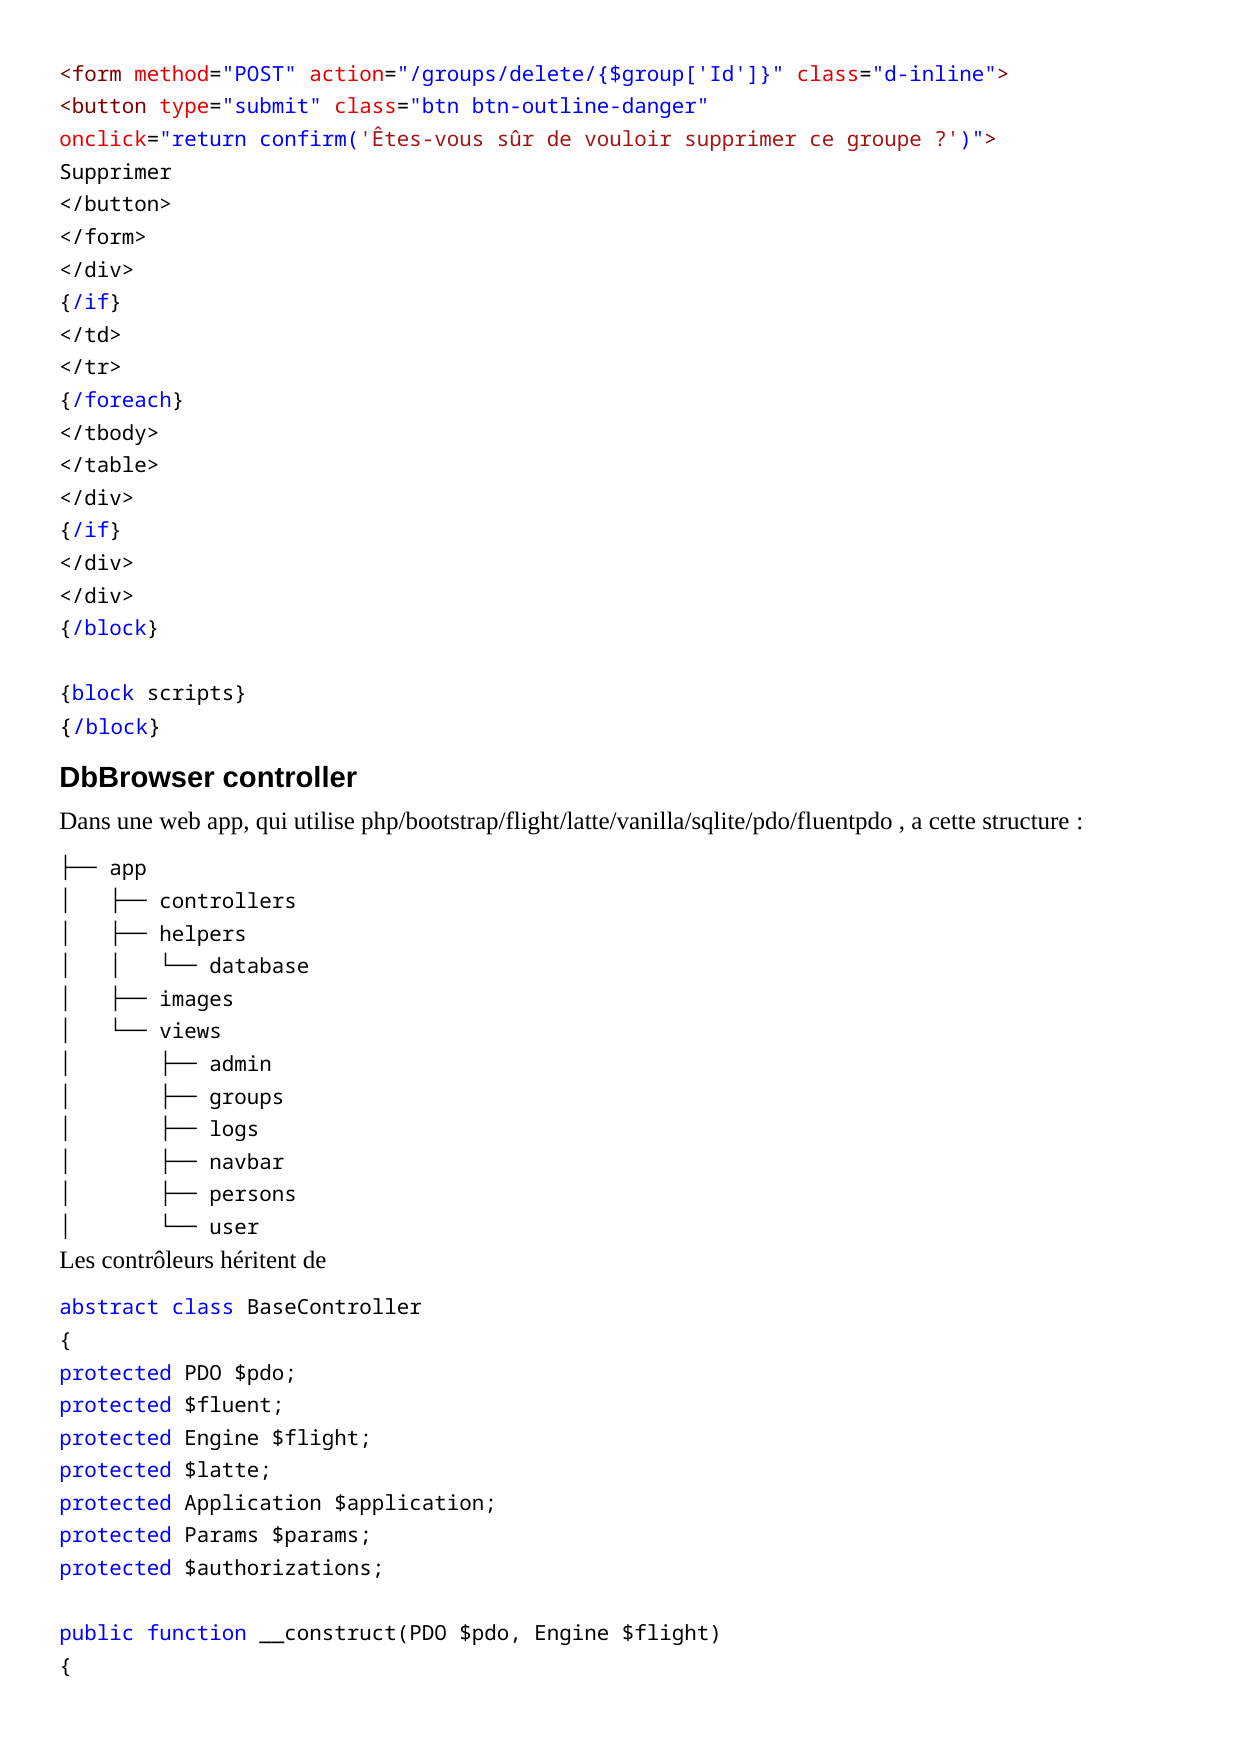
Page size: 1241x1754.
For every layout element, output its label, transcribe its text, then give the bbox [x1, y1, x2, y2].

text Dans une web app, qui utilise php/bootstrap/flight/latte/vanilla/sqlite/pdo/fluentpdo , a cette structure : [59, 806, 1181, 835]
text │ ├── admin [59, 1049, 1181, 1078]
text │ ├── images [59, 984, 1181, 1012]
text {/foreach} [59, 385, 1181, 413]
text │ ├── controllers [59, 886, 1181, 914]
text Les contrôleurs héritent de [59, 1245, 1181, 1273]
text │ ├── navbar [59, 1147, 1181, 1175]
text {/block} [59, 711, 1181, 741]
text public function __construct(PDO $pdo, Engine $flight) [59, 1618, 1181, 1647]
text │ ├── persons [59, 1179, 1181, 1208]
text </table> [59, 450, 1181, 479]
text ├── app [59, 853, 1181, 882]
text <form method="POST" action="/groups/delete/{$group['Id']}" class="d-inline"> [59, 59, 1181, 87]
text │ │ └── database [59, 951, 1181, 980]
text <button type="submit" class="btn btn-outline-danger" [59, 92, 1181, 120]
text abstract class BaseController [59, 1292, 1181, 1321]
text {/if} [59, 287, 1181, 316]
text {/if} [59, 516, 1181, 544]
text protected $latte; [59, 1455, 1181, 1484]
text protected $fluent; [59, 1390, 1181, 1419]
text {/block} [59, 613, 1181, 642]
text protected PDO $pdo; [59, 1358, 1181, 1386]
text protected Params $params; [59, 1521, 1181, 1549]
text protected Application $application; [59, 1488, 1181, 1516]
text │ ├── groups [59, 1082, 1181, 1110]
text </form> [59, 222, 1181, 251]
text </div> [59, 255, 1181, 283]
text </button> [59, 189, 1181, 218]
text Supprimer [59, 157, 1181, 185]
text │ └── views [59, 1017, 1181, 1045]
text { [59, 1325, 1181, 1353]
text │ ├── helpers [59, 919, 1181, 947]
text protected $authorizations; [59, 1553, 1181, 1582]
text │ ├── logs [59, 1114, 1181, 1143]
text </div> [59, 581, 1181, 609]
text </tr> [59, 352, 1181, 381]
text │ └── user [59, 1212, 1181, 1241]
text </tbody> [59, 418, 1181, 446]
text {block scripts} [59, 678, 1181, 707]
text onclick="return confirm('Êtes-vous sûr de vouloir supprimer ce groupe ?')"> [59, 124, 1181, 153]
text { [59, 1651, 1181, 1679]
text </td> [59, 320, 1181, 348]
text protected Engine $flight; [59, 1423, 1181, 1451]
subtitle DbBrowser controller [59, 760, 1181, 793]
text </div> [59, 483, 1181, 511]
text </div> [59, 548, 1181, 577]
